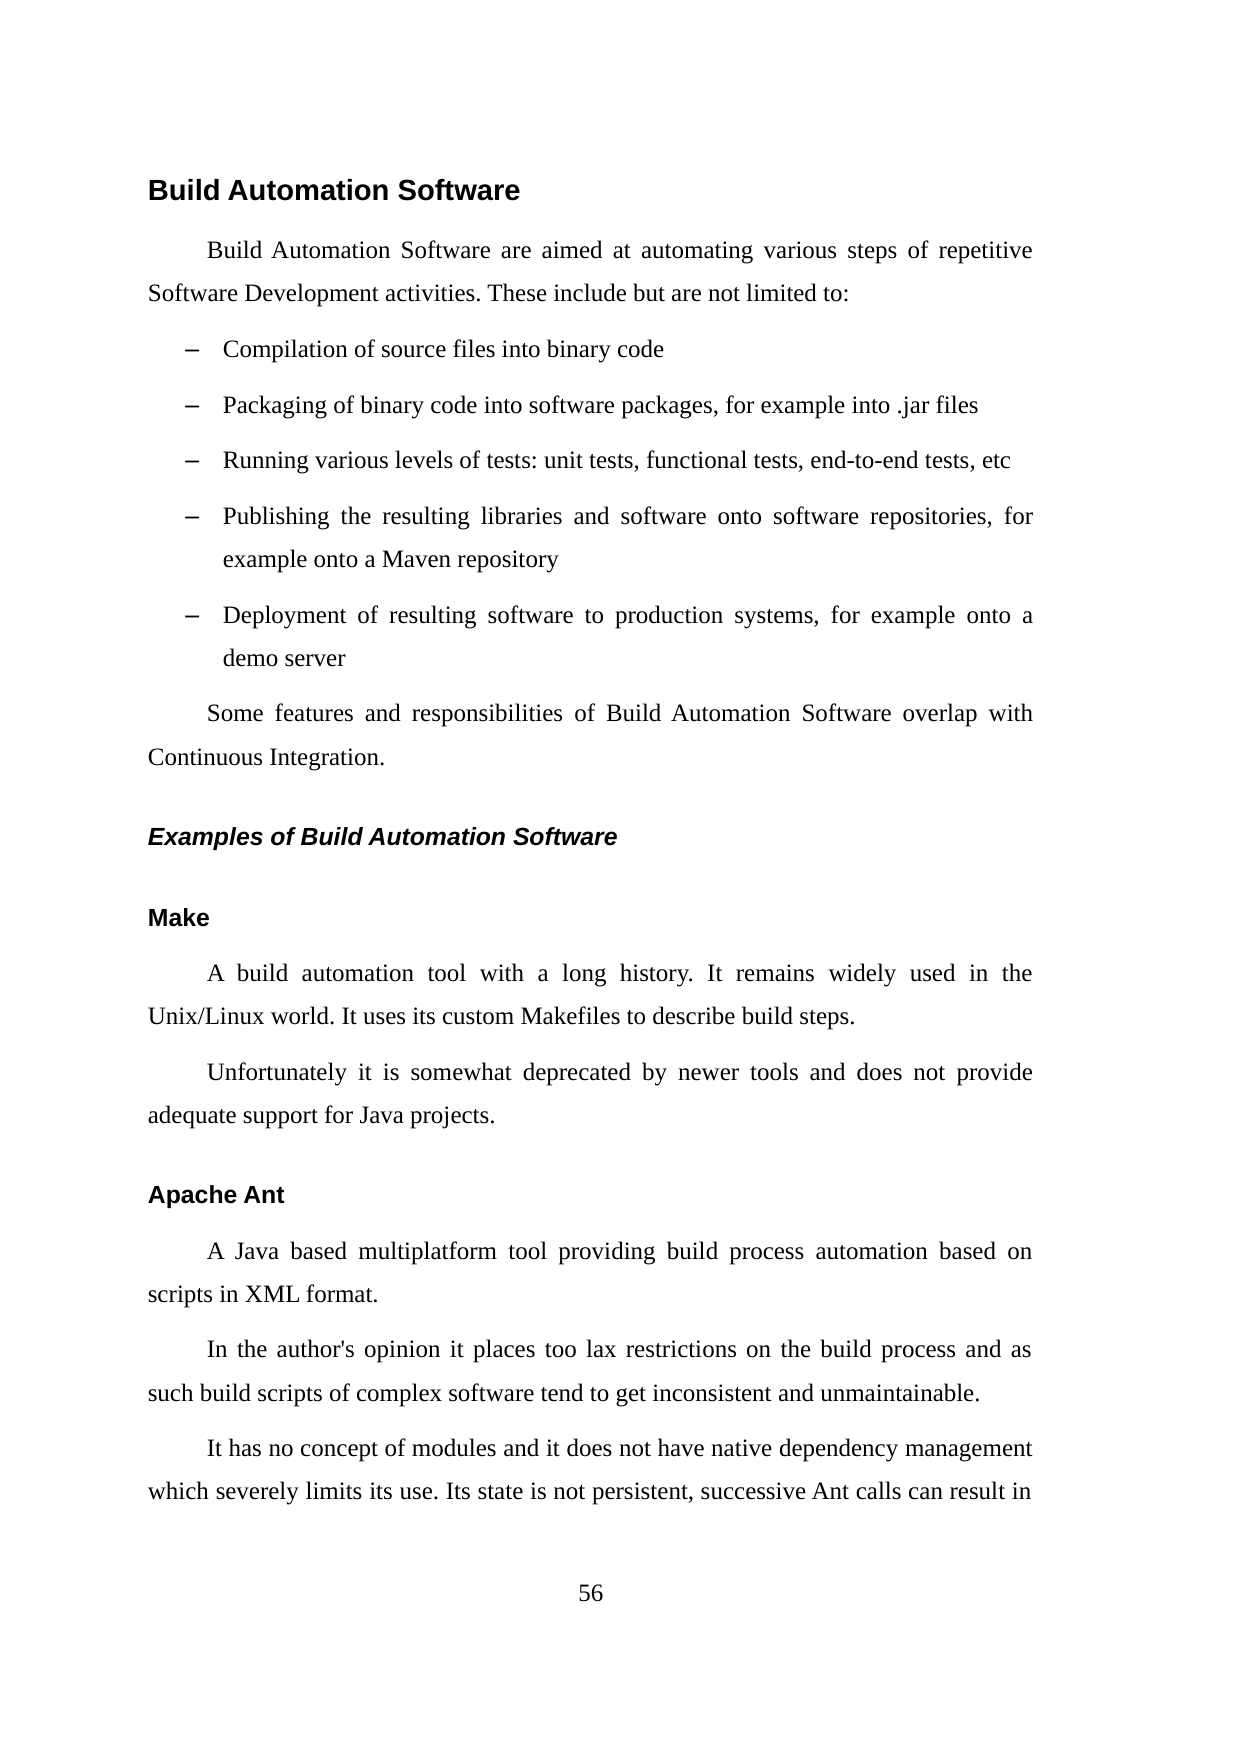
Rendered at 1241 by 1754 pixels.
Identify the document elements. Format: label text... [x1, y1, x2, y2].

subtitle Build Automation Software [148, 173, 1033, 206]
text In the author's opinion it places too lax restrictions on the build process and as such build scripts of complex software tend to get inconsistent and unmaintainable. [148, 1334, 1033, 1406]
text Build Automation Software are aimed at automating various steps of repetitive Software Development activities. These include but are not limited to: [148, 235, 1033, 307]
text A build automation tool with a long history. It remains widely used in the Unix/Linux world. It uses its custom Makefiles to describe build steps. [148, 958, 1033, 1030]
text A Java based multiplatform tool providing build process automation based on scripts in XML format. [148, 1236, 1033, 1308]
subtitle Make [148, 903, 1033, 931]
subtitle Apache Ant [148, 1180, 1033, 1209]
list Packaging of binary code into software packages, for example into .jar files [185, 390, 1033, 418]
list Running various levels of tests: unit tests, functional tests, end-to-end tests, etc [185, 445, 1033, 474]
list Publishing the resulting libraries and software onto software repositories, for example onto a Maven repository [185, 501, 1033, 573]
text It has no concept of modules and it does not have native dependency management which severely limits its use. Its state is not persistent, successive Ant calls can result in [148, 1433, 1033, 1505]
text Some features and responsibilities of Build Automation Software overlap with Continuous Integration. [148, 698, 1033, 770]
subtitle Examples of Build Automation Software [148, 822, 1033, 851]
list Compilation of source files into binary code [185, 334, 1033, 363]
text Unfortunately it is somewhat deprecated by newer tools and does not provide adequate support for Java projects. [148, 1057, 1033, 1128]
list Deployment of resulting software to production systems, for example onto a demo server [185, 600, 1033, 672]
